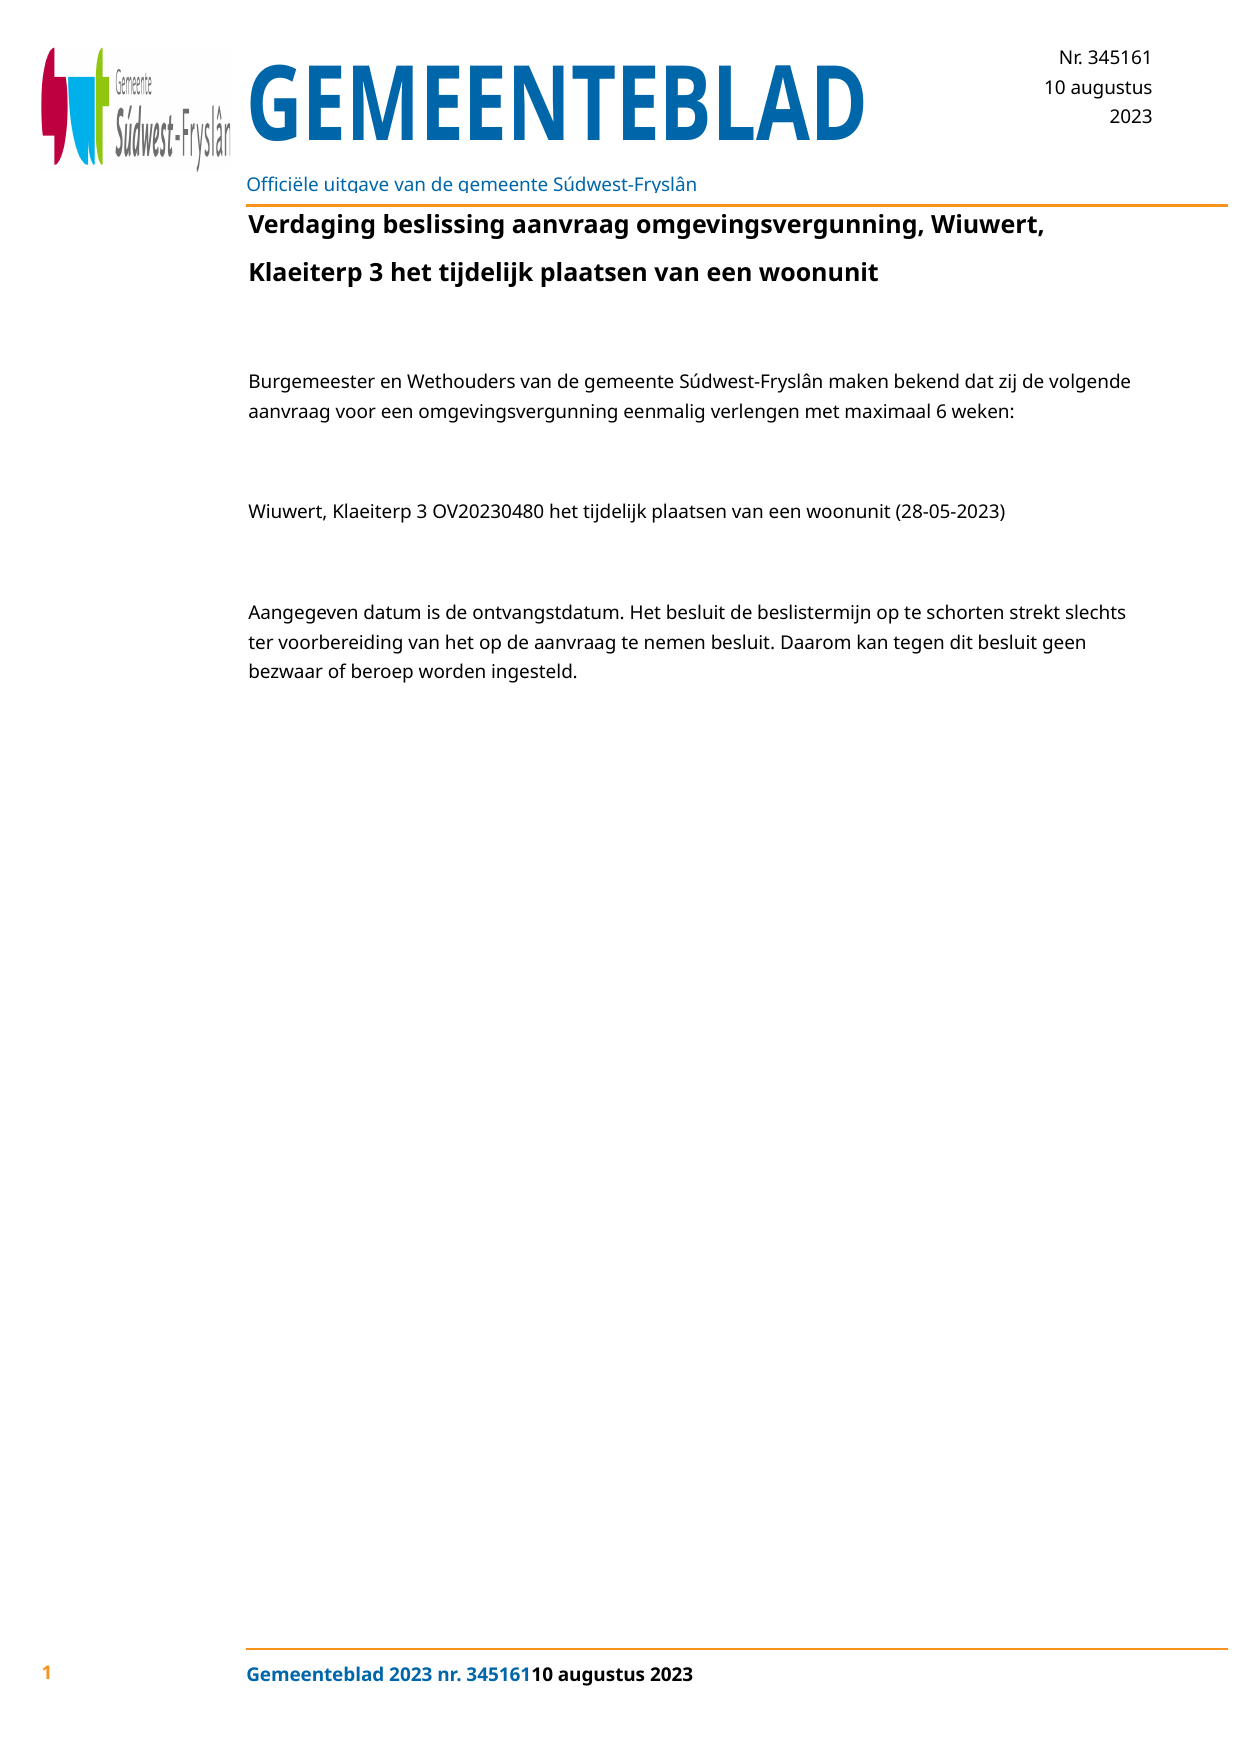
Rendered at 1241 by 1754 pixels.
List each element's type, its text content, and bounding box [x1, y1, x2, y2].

picture [41, 47, 231, 172]
text Aangegeven datum is de ontvangstdatum. Het besluit de beslistermijn op te schorten strekt slechts ter voorbereiding van het op de aanvraag te nemen besluit. Daarom kan tegen dit besluit geen bezwaar of beroep worden ingesteld. [248, 599, 1152, 684]
text Wiuwert, Klaeiterp 3 OV20230480 het tijdelijk plaatsen van een woonunit (28-05-2023) [248, 499, 1152, 524]
text Burgemeester en Wethouders van de gemeente Súdwest-Fryslân maken bekend dat zij de volgende aanvraag voor een omgevingsvergunning eenmalig verlengen met maximaal 6 weken: [248, 368, 1152, 424]
text Verdaging beslissing aanvraag omgevingsvergunning, Wiuwert, Klaeiterp 3 het tijdelijk plaatsen van een woonunit [248, 207, 1152, 288]
